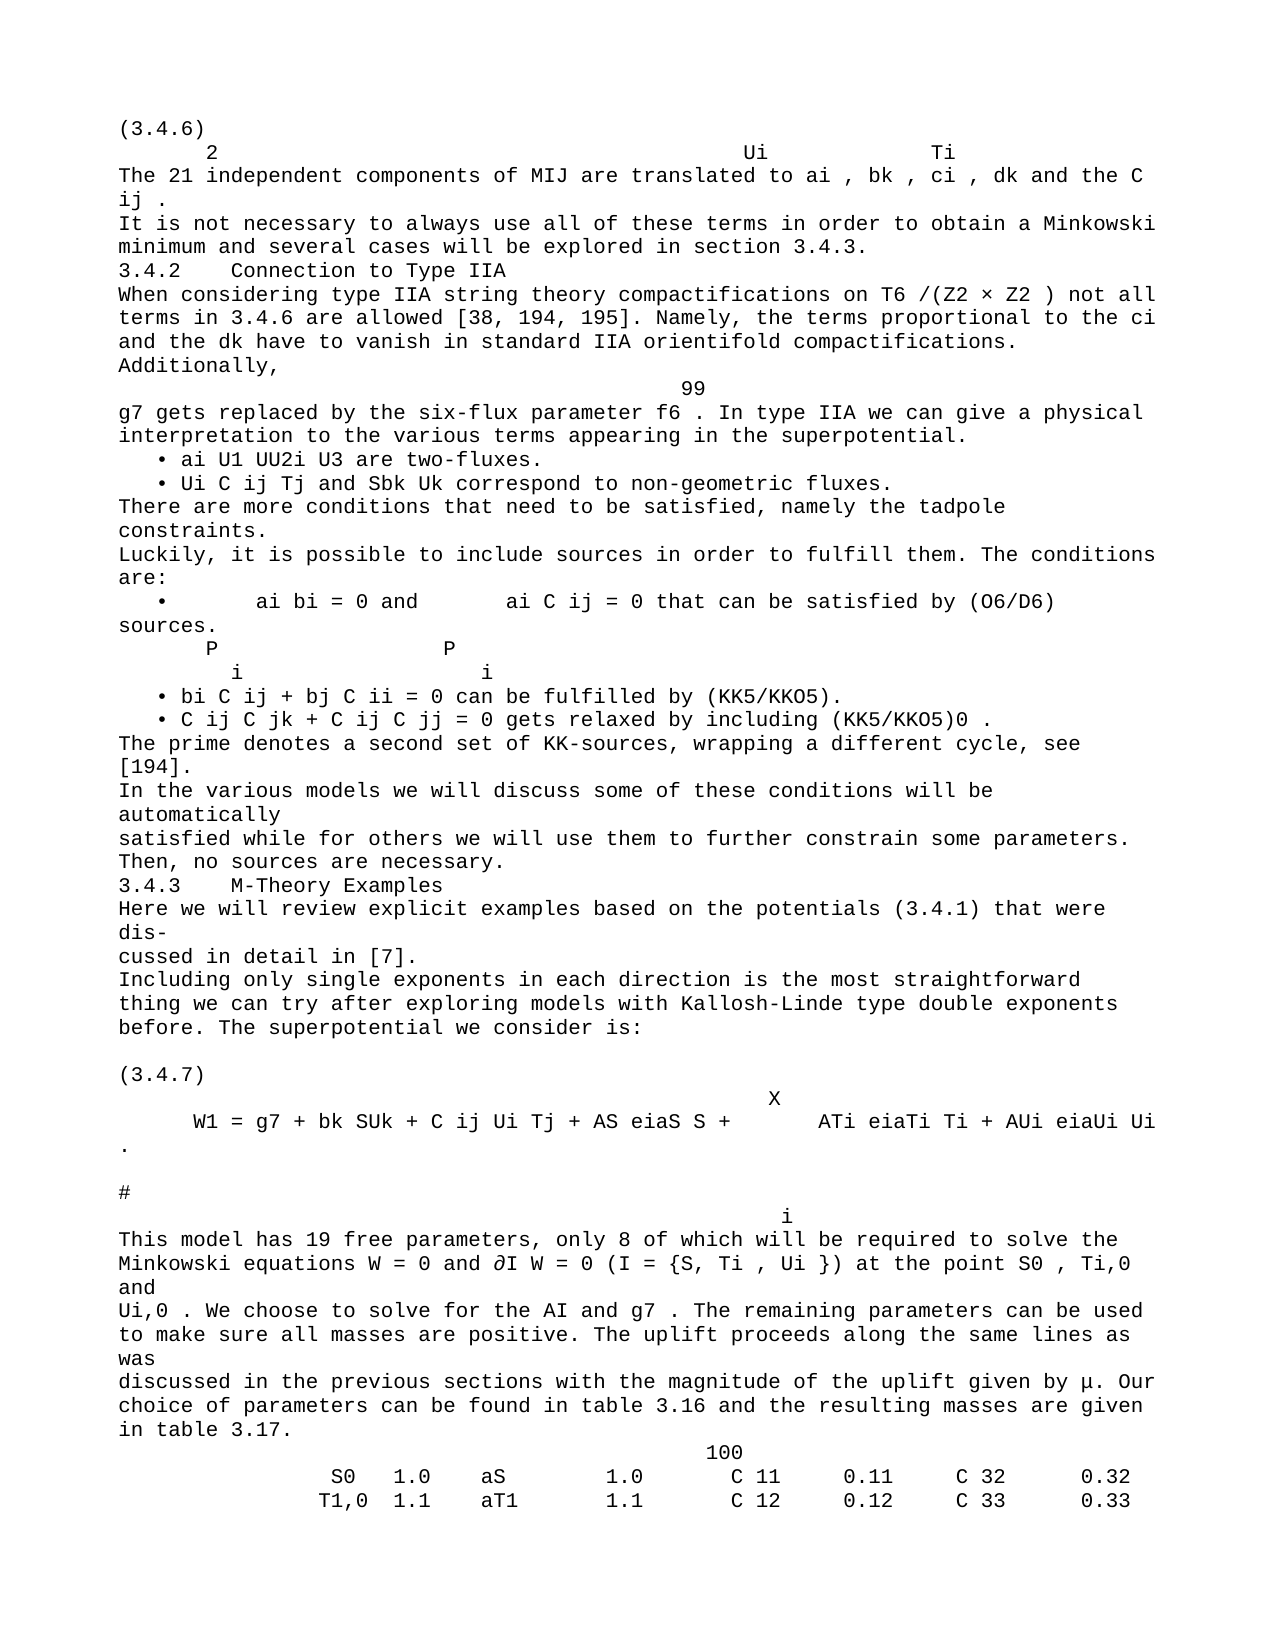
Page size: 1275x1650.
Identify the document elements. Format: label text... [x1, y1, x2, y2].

text T1,0 1.1 aT1 1.1 C 12 0.12 C 33 0.33 [118, 1489, 1157, 1513]
text P P [118, 638, 1157, 662]
text i i [118, 662, 1157, 686]
text • ai U1 UU2i U3 are two-fluxes. [118, 449, 1157, 473]
text It is not necessary to always use all of these terms in order to obtain a Minkowski [118, 213, 1157, 236]
text in table 3.17. [118, 1419, 1157, 1442]
text • ai bi = 0 and ai C ij = 0 that can be satisfied by (O6/D6) sources. [118, 591, 1157, 638]
text interpretation to the various terms appearing in the superpotential. [118, 426, 1157, 449]
text 99 [118, 378, 1157, 402]
text before. The superpotential we consider is: [118, 1017, 1157, 1040]
text i [118, 1206, 1157, 1229]
text • Ui C ij Tj and Sbk Uk correspond to non-geometric fluxes. [118, 473, 1157, 496]
text There are more conditions that need to be satisfied, namely the tadpole constraints. [118, 496, 1157, 544]
text (3.4.6) [118, 118, 1157, 142]
text terms in 3.4.6 are allowed [38, 194, 195]. Namely, the terms proportional to the ci [118, 307, 1157, 331]
text 100 [118, 1442, 1157, 1466]
text The 21 independent components of MIJ are translated to ai , bk , ci , dk and the C ij . [118, 165, 1157, 213]
text Here we will review explicit examples based on the potentials (3.4.1) that were dis- [118, 898, 1157, 946]
text Including only single exponents in each direction is the most straightforward [118, 969, 1157, 993]
text discussed in the previous sections with the magnitude of the uplift given by μ. Our [118, 1371, 1157, 1395]
text minimum and several cases will be explored in section 3.4.3. [118, 236, 1157, 260]
text 3.4.3 M-Theory Examples [118, 875, 1157, 898]
text 3.4.2 Connection to Type IIA [118, 260, 1157, 284]
text 2 Ui Ti [118, 142, 1157, 165]
text and the dk have to vanish in standard IIA orientifold compactifications. Additionally, [118, 331, 1157, 378]
text Minkowski equations W = 0 and ∂I W = 0 (I = {S, Ti , Ui }) at the point S0 , Ti,0 and [118, 1253, 1157, 1300]
text X [118, 1088, 1157, 1111]
text g7 gets replaced by the six-flux parameter f6 . In type IIA we can give a physical [118, 402, 1157, 426]
text thing we can try after exploring models with Kallosh-Linde type double exponents [118, 993, 1157, 1017]
text S0 1.0 aS 1.0 C 11 0.11 C 32 0.32 [118, 1466, 1157, 1489]
text Then, no sources are necessary. [118, 851, 1157, 875]
text This model has 19 free parameters, only 8 of which will be required to solve the [118, 1229, 1157, 1253]
text When considering type IIA string theory compactifications on T6 /(Z2 × Z2 ) not all [118, 284, 1157, 307]
text W1 = g7 + bk SUk + C ij Ui Tj + AS eiaS S + ATi eiaTi Ti + AUi eiaUi Ui . [118, 1111, 1157, 1158]
text Ui,0 . We choose to solve for the AI and g7 . The remaining parameters can be used [118, 1300, 1157, 1324]
text cussed in detail in [7]. [118, 946, 1157, 969]
text • C ij C jk + C ij C jj = 0 gets relaxed by including (KK5/KKO5)0 . [118, 709, 1157, 733]
text The prime denotes a second set of KK-sources, wrapping a different cycle, see [194]. [118, 733, 1157, 780]
text In the various models we will discuss some of these conditions will be automatically [118, 780, 1157, 827]
text • bi C ij + bj C ii = 0 can be fulfilled by (KK5/KKO5). [118, 686, 1157, 709]
text (3.4.7) [118, 1040, 1157, 1088]
text Luckily, it is possible to include sources in order to fulfill them. The conditions [118, 544, 1157, 567]
text satisfied while for others we will use them to further constrain some parameters. [118, 827, 1157, 851]
text # [118, 1158, 1157, 1206]
text choice of parameters can be found in table 3.16 and the resulting masses are given [118, 1395, 1157, 1419]
text to make sure all masses are positive. The uplift proceeds along the same lines as was [118, 1324, 1157, 1371]
text are: [118, 567, 1157, 591]
